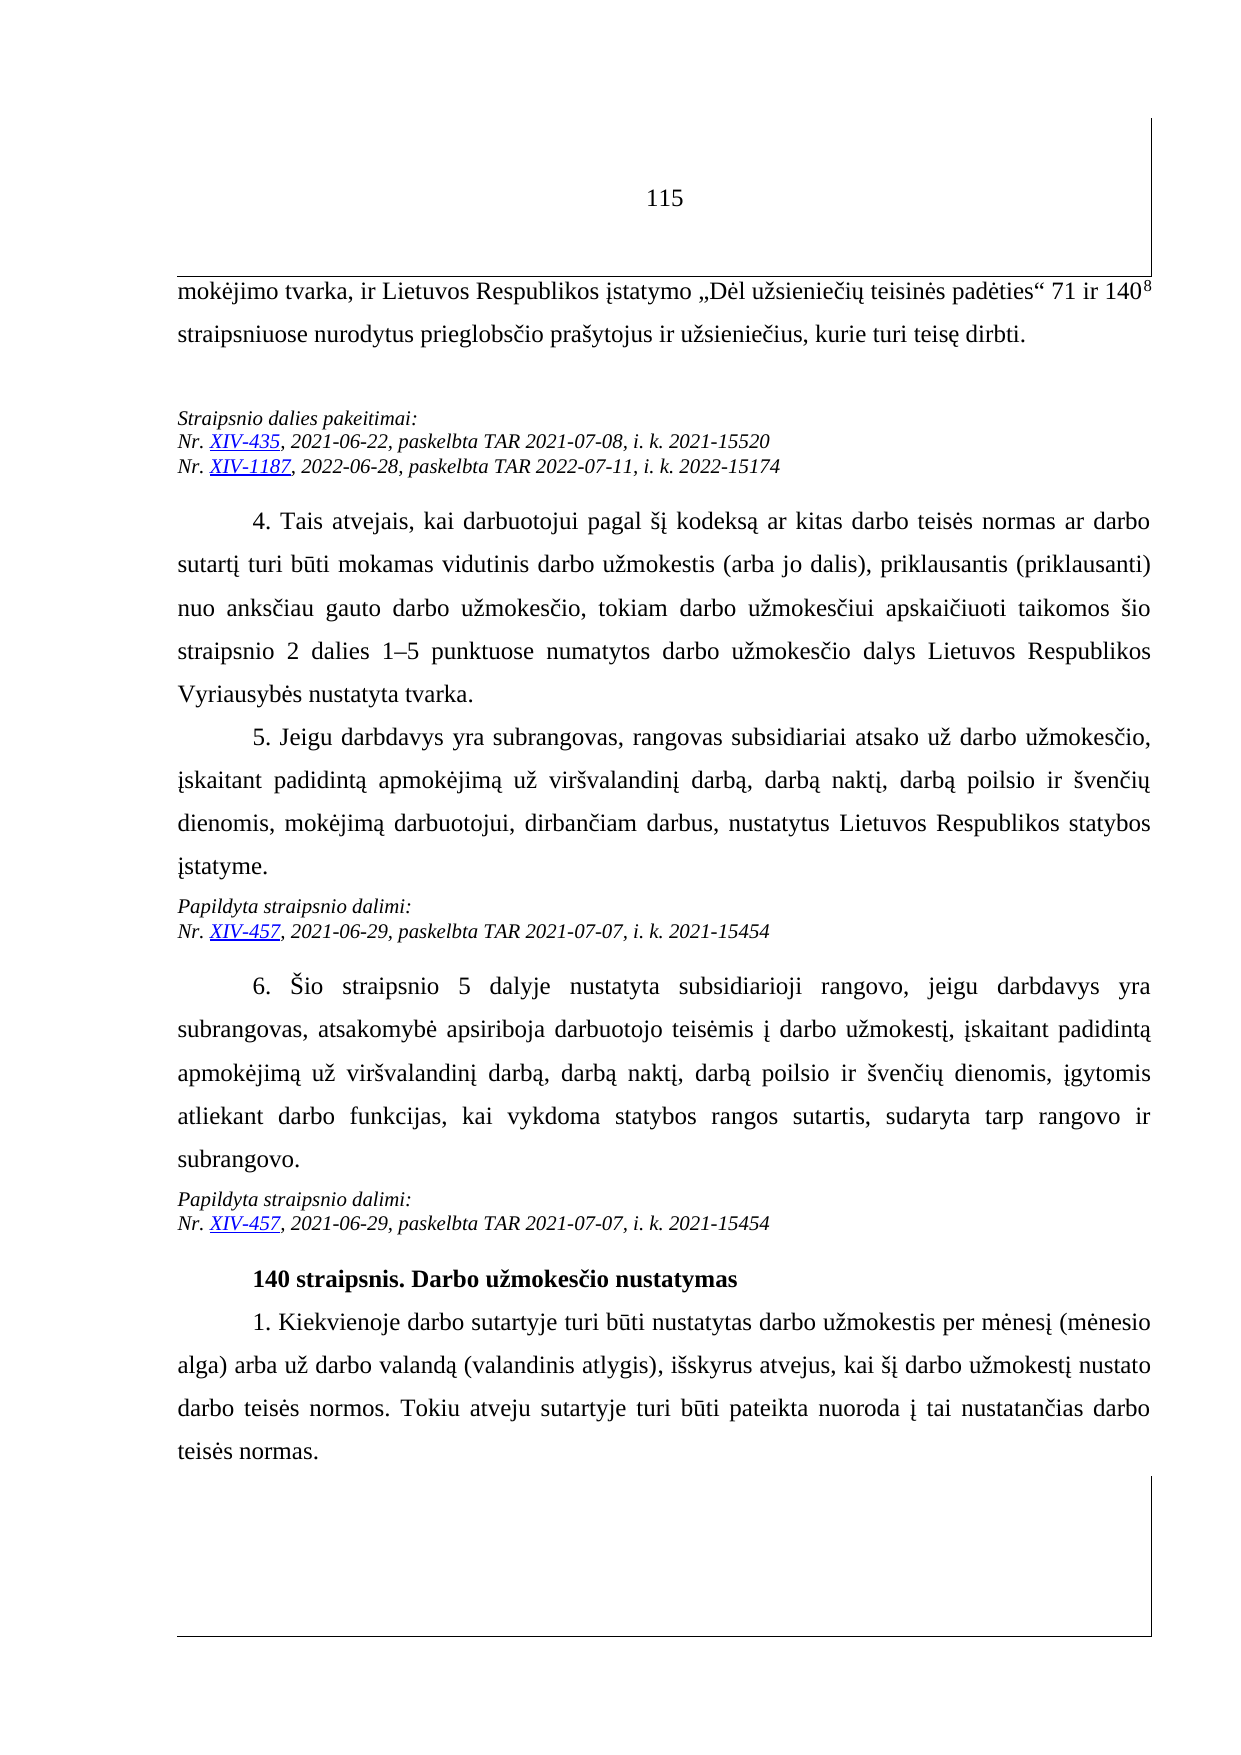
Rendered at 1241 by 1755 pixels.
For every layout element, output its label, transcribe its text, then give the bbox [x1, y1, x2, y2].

text 4. Tais atvejais, kai darbuotojui pagal šį kodeksą ar kitas darbo teisės normas ar darbo sutartį turi būti mokamas vidutinis darbo užmokestis (arba jo dalis), priklausantis (priklausanti) nuo anksčiau gauto darbo užmokesčio, tokiam darbo užmokesčiui apskaičiuoti taikomos šio straipsnio 2 dalies 1–5 punktuose numatytos darbo užmokesčio dalys Lietuvos Respublikos Vyriausybės nustatyta tvarka. [177, 506, 1152, 708]
text Papildyta straipsnio dalimi: [177, 894, 1152, 918]
text 5. Jeigu darbdavys yra subrangovas, rangovas subsidiariai atsako už darbo užmokesčio, įskaitant padidintą apmokėjimą už viršvalandinį darbą, darbą naktį, darbą poilsio ir švenčių dienomis, mokėjimą darbuotojui, dirbančiam darbus, nustatytus Lietuvos Respublikos statybos įstatyme. [177, 722, 1152, 880]
subtitle 140 straipsnis. Darbo užmokesčio nustatymas [177, 1264, 1152, 1293]
text Nr. XIV-457, 2021-06-29, paskelbta TAR 2021-07-07, i. k. 2021-15454 [177, 918, 1152, 943]
text Nr. XIV-457, 2021-06-29, paskelbta TAR 2021-07-07, i. k. 2021-15454 [177, 1211, 1152, 1235]
text mokėjimo tvarka, ir Lietuvos Respublikos įstatymo „Dėl užsieniečių teisinės padėties“ 71 ir 1408 straipsniuose nurodytus prieglobsčio prašytojus ir užsieniečius, kurie turi teisę dirbti. [177, 276, 1152, 348]
text 6. Šio straipsnio 5 dalyje nustatyta subsidiarioji rangovo, jeigu darbdavys yra subrangovas, atsakomybė apsiriboja darbuotojo teisėmis į darbo užmokestį, įskaitant padidintą apmokėjimą už viršvalandinį darbą, darbą naktį, darbą poilsio ir švenčių dienomis, įgytomis atliekant darbo funkcijas, kai vykdoma statybos rangos sutartis, sudaryta tarp rangovo ir subrangovo. [177, 971, 1152, 1173]
text Nr. XIV-435, 2021-06-22, paskelbta TAR 2021-07-08, i. k. 2021-15520 [177, 429, 1152, 453]
text Nr. XIV-1187, 2022-06-28, paskelbta TAR 2022-07-11, i. k. 2022-15174 [177, 453, 1152, 478]
text 1. Kiekvienoje darbo sutartyje turi būti nustatytas darbo užmokestis per mėnesį (mėnesio alga) arba už darbo valandą (valandinis atlygis), išskyrus atvejus, kai šį darbo užmokestį nustato darbo teisės normos. Tokiu atveju sutartyje turi būti pateikta nuoroda į tai nustatančias darbo teisės normas. [177, 1307, 1152, 1465]
text Straipsnio dalies pakeitimai: [177, 405, 1152, 429]
text Papildyta straipsnio dalimi: [177, 1187, 1152, 1211]
